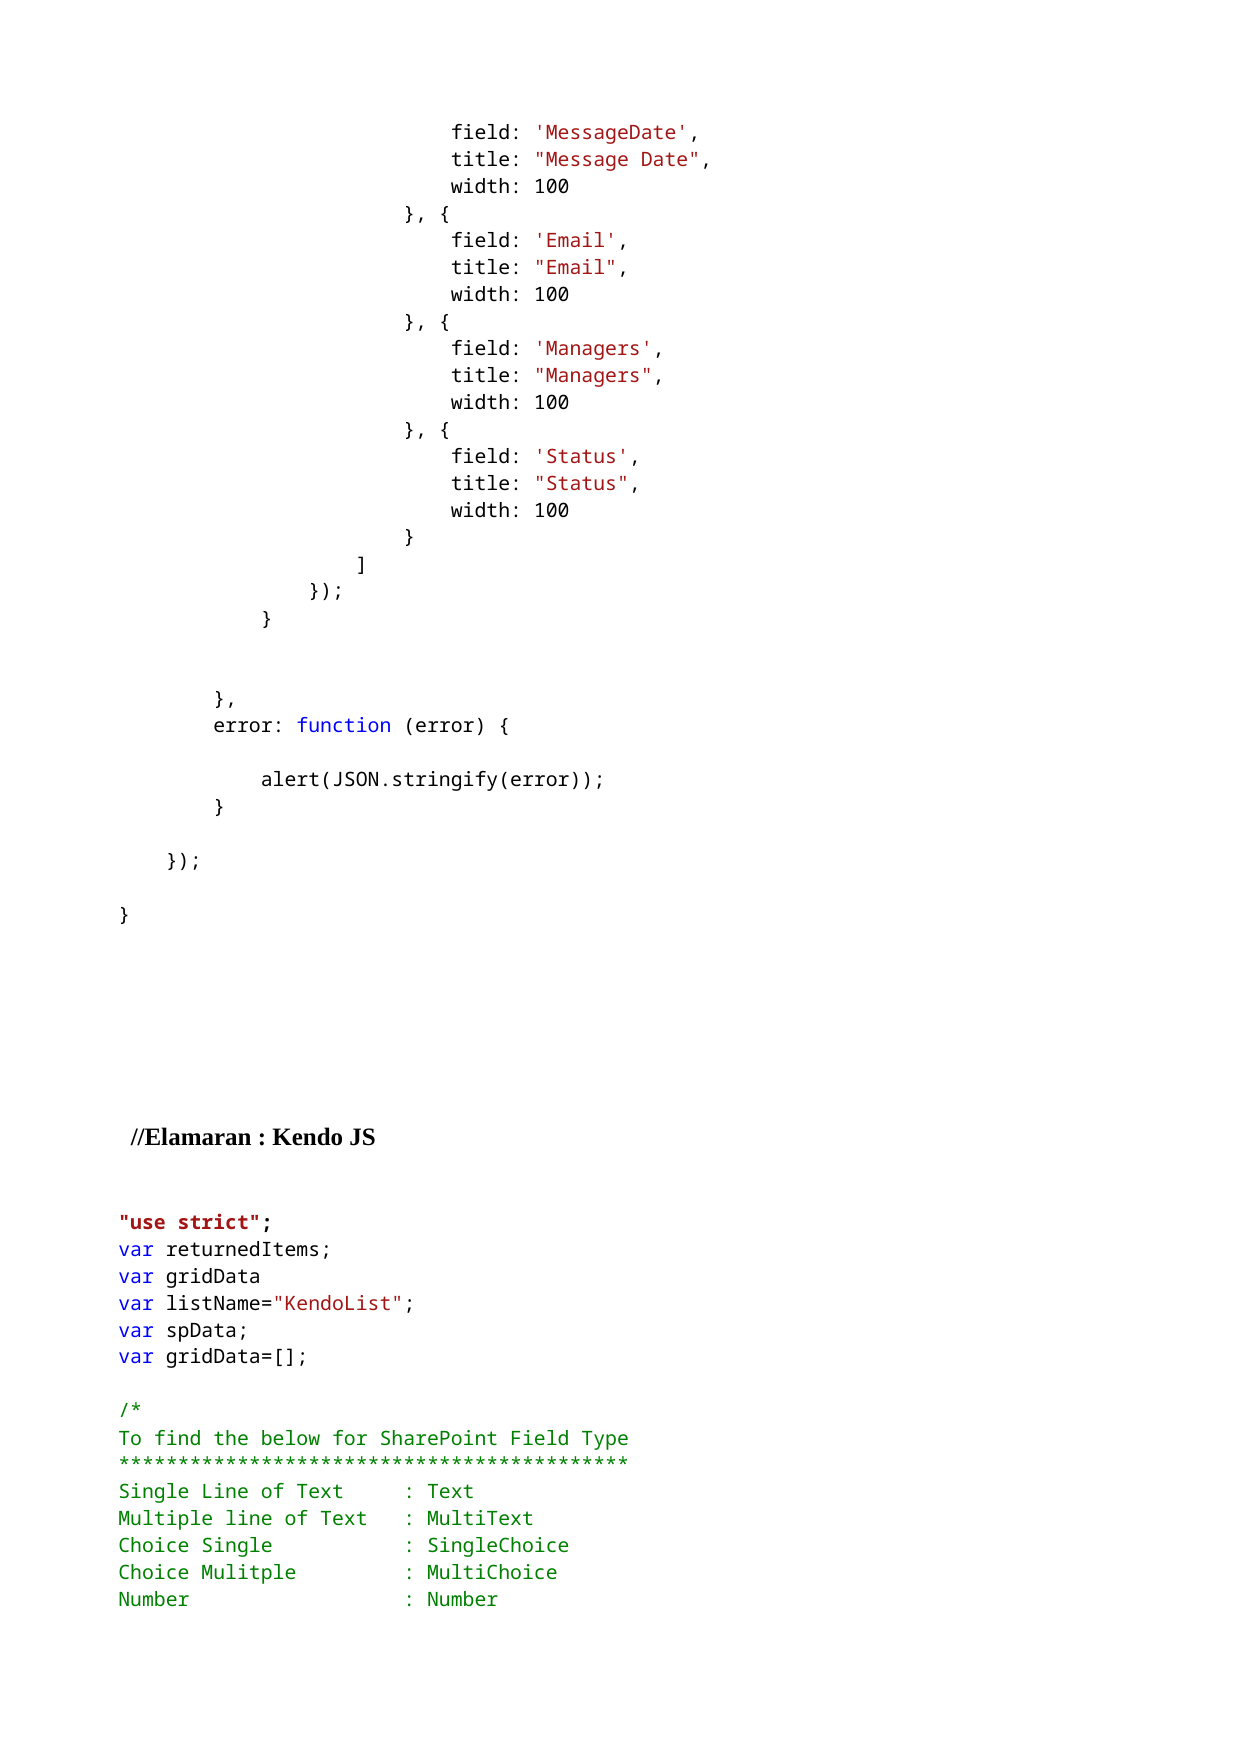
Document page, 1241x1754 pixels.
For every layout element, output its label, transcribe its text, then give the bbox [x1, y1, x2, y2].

text } [118, 901, 1122, 927]
text }, { [118, 199, 1122, 226]
text To find the below for SharePoint Field Type [118, 1424, 1122, 1451]
text var gridData [118, 1262, 1122, 1289]
text }, { [118, 415, 1122, 442]
text Number : Number [118, 1586, 1122, 1613]
text title: "Message Date", [118, 145, 1122, 172]
text } [118, 604, 1122, 631]
text /* [118, 1397, 1122, 1424]
text //Elamaran : Kendo JS [118, 1122, 1122, 1150]
text width: 100 [118, 172, 1122, 199]
text field: 'Managers', [118, 334, 1122, 361]
text field: 'Status', [118, 442, 1122, 469]
text title: "Managers", [118, 361, 1122, 388]
text Choice Single : SingleChoice [118, 1532, 1122, 1559]
text }, [118, 685, 1122, 712]
text width: 100 [118, 280, 1122, 307]
text Choice Mulitple : MultiChoice [118, 1559, 1122, 1586]
text }); [118, 847, 1122, 873]
text title: "Status", [118, 469, 1122, 496]
text ******************************************* [118, 1451, 1122, 1478]
text error: function (error) { [118, 712, 1122, 739]
text var returnedItems; [118, 1235, 1122, 1262]
text ] [118, 550, 1122, 577]
text title: "Email", [118, 253, 1122, 280]
text width: 100 [118, 496, 1122, 523]
text var gridData=[]; [118, 1343, 1122, 1370]
text Multiple line of Text : MultiText [118, 1505, 1122, 1532]
text }); [118, 577, 1122, 604]
text var listName="KendoList"; [118, 1289, 1122, 1316]
text Single Line of Text : Text [118, 1478, 1122, 1505]
text } [118, 793, 1122, 819]
text var spData; [118, 1316, 1122, 1343]
text }, { [118, 307, 1122, 334]
text } [118, 523, 1122, 550]
text field: 'Email', [118, 226, 1122, 253]
text width: 100 [118, 388, 1122, 415]
text "use strict"; [118, 1208, 1122, 1235]
text field: 'MessageDate', [118, 118, 1122, 145]
text alert(JSON.stringify(error)); [118, 766, 1122, 793]
